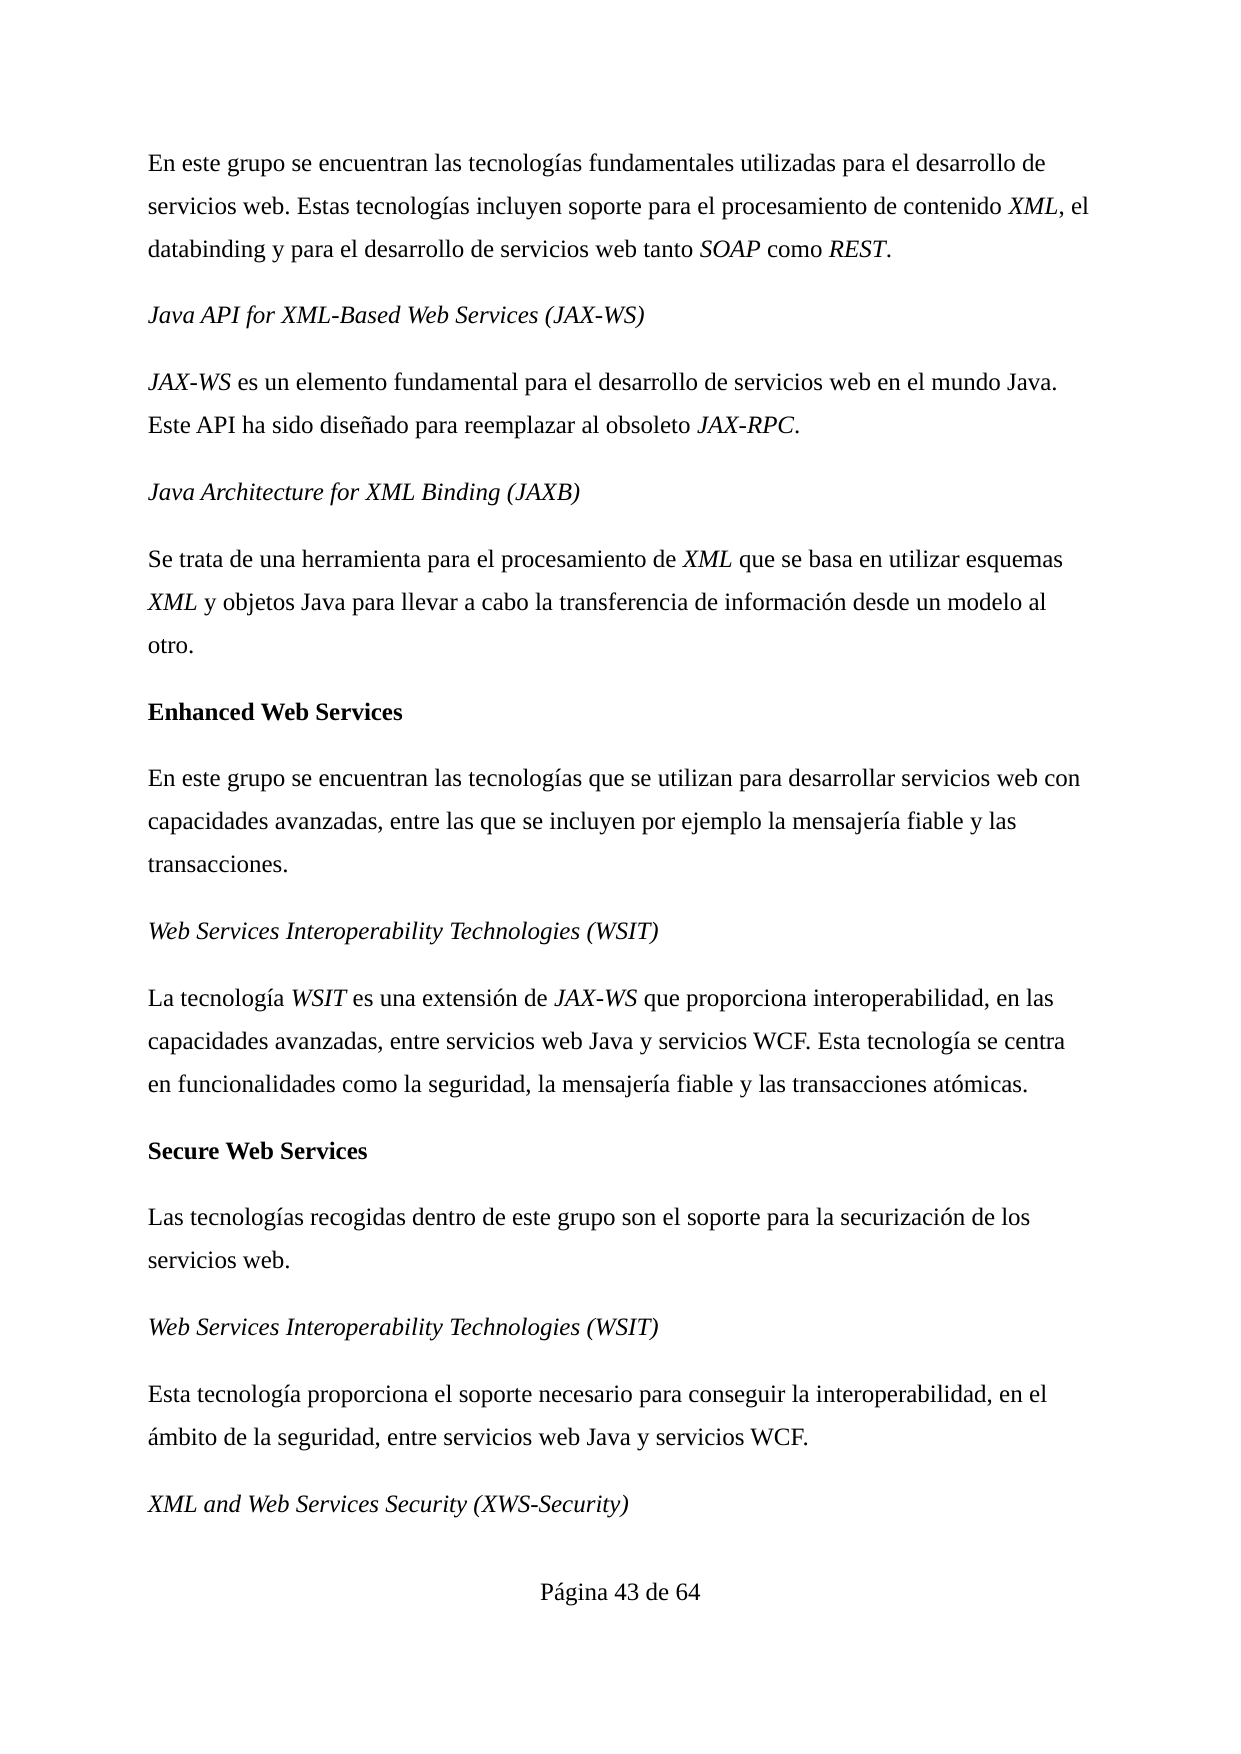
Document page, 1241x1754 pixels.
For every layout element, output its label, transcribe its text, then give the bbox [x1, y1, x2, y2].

text Las tecnologías recogidas dentro de este grupo son el soporte para la securización de los servicios web. [148, 1202, 1093, 1274]
text En este grupo se encuentran las tecnologías fundamentales utilizadas para el desarrollo de servicios web. Estas tecnologías incluyen soporte para el procesamiento de contenido XML, el databinding y para el desarrollo de servicios web tanto SOAP como REST. [148, 148, 1093, 263]
text La tecnología WSIT es una extensión de JAX-WS que proporciona interoperabilidad, en las capacidades avanzadas, entre servicios web Java y servicios WCF. Esta tecnología se centra en funcionalidades como la seguridad, la mensajería fiable y las transacciones atómicas. [148, 983, 1093, 1098]
text Java API for XML-Based Web Services (JAX-WS) [148, 301, 1093, 329]
text Secure Web Services [148, 1136, 1093, 1164]
text JAX-WS es un elemento fundamental para el desarrollo de servicios web en el mundo Java. Este API ha sido diseñado para reemplazar al obsoleto JAX-RPC. [148, 367, 1093, 439]
text XML and Web Services Security (XWS-Security) [148, 1489, 1093, 1517]
text Web Services Interoperability Technologies (WSIT) [148, 916, 1093, 945]
text Esta tecnología proporciona el soporte necesario para conseguir la interoperabilidad, en el ámbito de la seguridad, entre servicios web Java y servicios WCF. [148, 1379, 1093, 1451]
text Enhanced Web Services [148, 697, 1093, 725]
text Java Architecture for XML Binding (JAXB) [148, 477, 1093, 506]
text En este grupo se encuentran las tecnologías que se utilizan para desarrollar servicios web con capacidades avanzadas, entre las que se incluyen por ejemplo la mensajería fiable y las transacciones. [148, 763, 1093, 878]
text Se trata de una herramienta para el procesamiento de XML que se basa en utilizar esquemas XML y objetos Java para llevar a cabo la transferencia de información desde un modelo al otro. [148, 544, 1093, 659]
text Web Services Interoperability Technologies (WSIT) [148, 1312, 1093, 1341]
